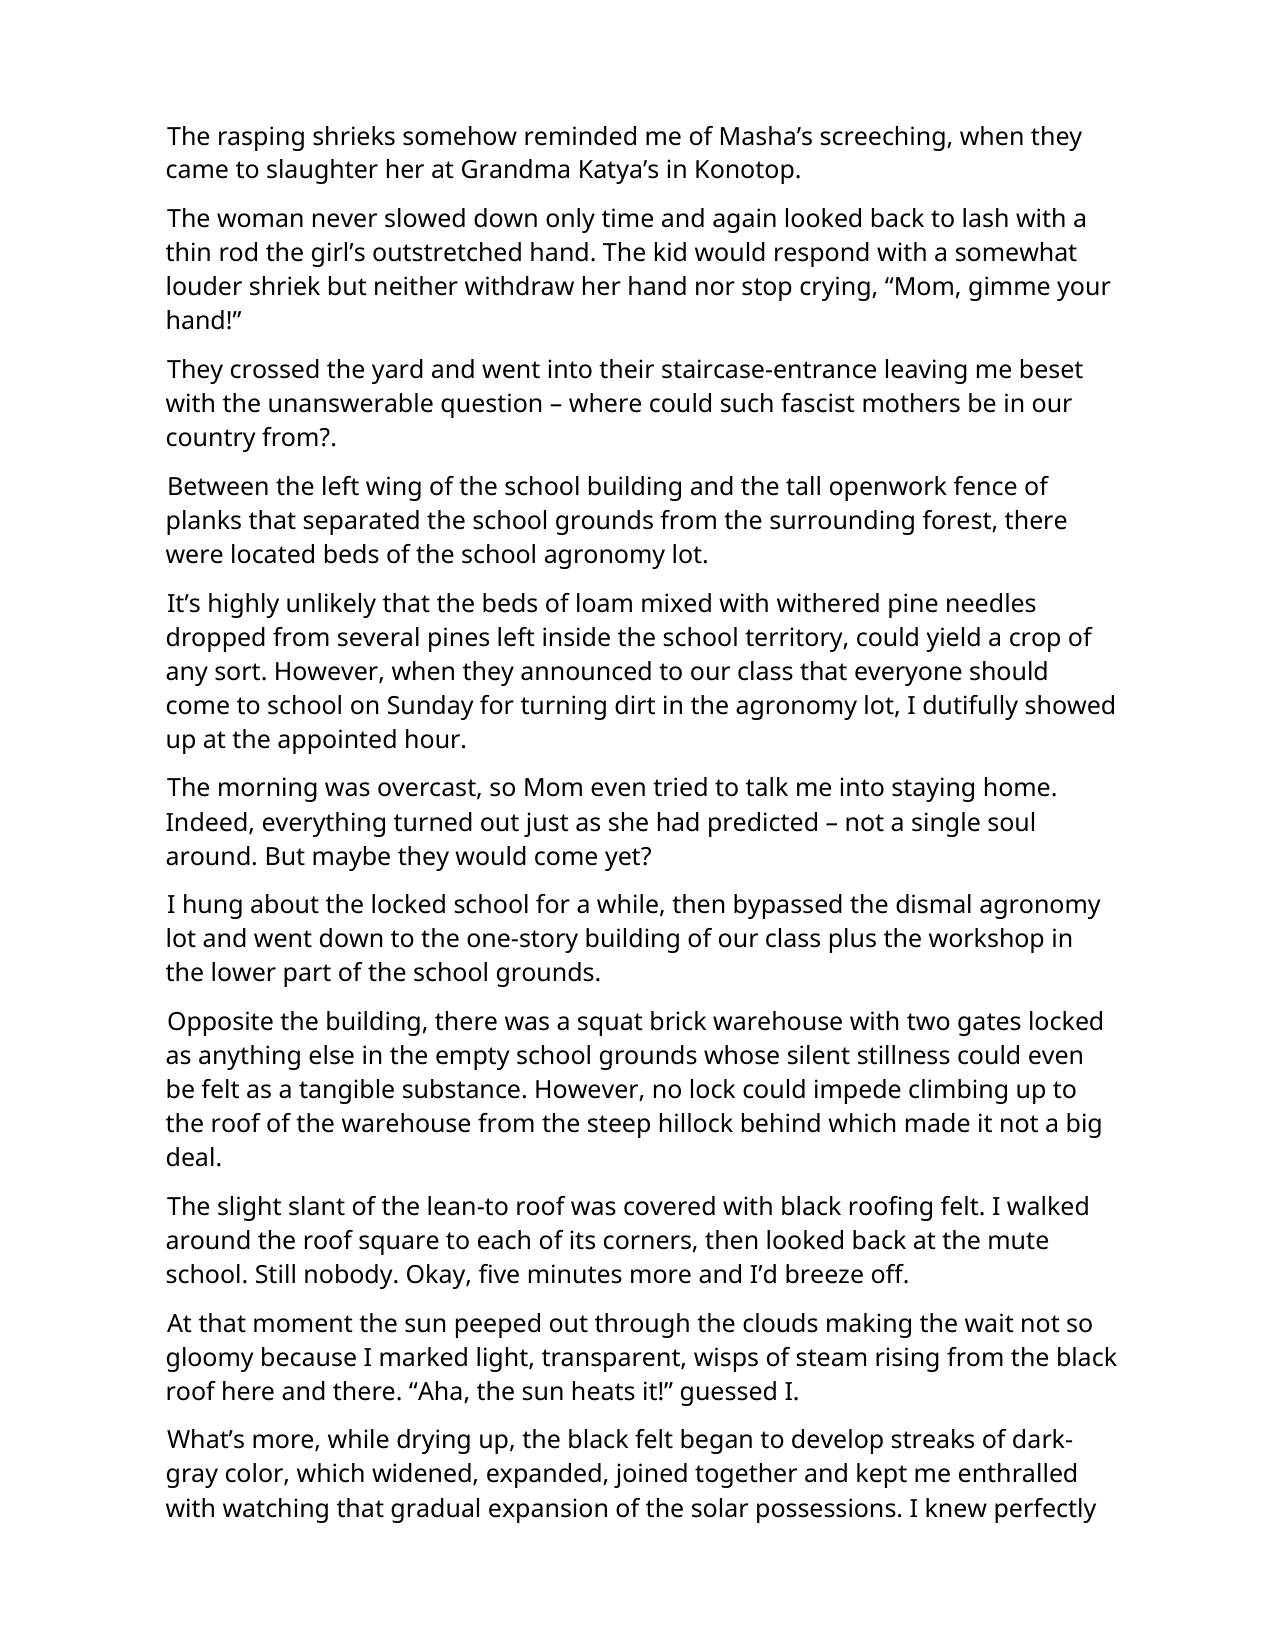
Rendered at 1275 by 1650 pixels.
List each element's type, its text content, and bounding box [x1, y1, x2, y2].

text They crossed the yard and went into their staircase-entrance leaving me beset with the unanswerable question – where could such fascist mothers be in our country from?. [165, 352, 1118, 454]
text Between the left wing of the school building and the tall openwork fence of planks that separated the school grounds from the surrounding forest, there were located beds of the school agronomy lot. [165, 468, 1118, 571]
text The morning was overcast, so Mom even tried to talk me into staying home. Indeed, everything turned out just as she had predicted – not a single soul around. But maybe they would come yet? [165, 770, 1118, 872]
text It’s highly unlikely that the beds of loam mixed with withered pine needles dropped from several pines left inside the school territory, could yield a crop of any sort. However, when they announced to our class that everyone should come to school on Sunday for turning dirt in the agronomy lot, I dutifully showed up at the appointed hour. [165, 585, 1118, 756]
text The woman never slowed down only time and again looked back to lash with a thin rod the girl’s outstretched hand. The kid would respond with a somewhat louder shriek but neither withdraw her hand nor stop crying, “Mom, gimme your hand!” [165, 201, 1118, 337]
text What’s more, while drying up, the black felt began to develop streaks of dark-gray color, which widened, expanded, joined together and kept me enthralled with watching that gradual expansion of the solar possessions. I knew perfectly [165, 1422, 1118, 1524]
text The rasping shrieks somehow reminded me of Masha’s screeching, when they came to slaughter her at Grandma Katya’s in Konotop. [165, 118, 1118, 186]
text I hung about the locked school for a while, then bypassed the dismal agronomy lot and went down to the one-story building of our class plus the workshop in the lower part of the school grounds. [165, 887, 1118, 989]
text At that moment the sun peeped out through the clouds making the wait not so gloomy because I marked light, transparent, wisps of steam rising from the black roof here and there. “Aha, the sun heats it!” guessed I. [165, 1305, 1118, 1407]
text Opposite the building, there was a squat brick warehouse with two gates locked as anything else in the empty school grounds whose silent stillness could even be felt as a tangible substance. However, no lock could impede climbing up to the roof of the warehouse from the steep hillock behind which made it not a big deal. [165, 1004, 1118, 1174]
text The slight slant of the lean-to roof was covered with black roofing felt. I walked around the roof square to each of its corners, then looked back at the mute school. Still nobody. Okay, five minutes more and I’d breeze off. [165, 1188, 1118, 1291]
